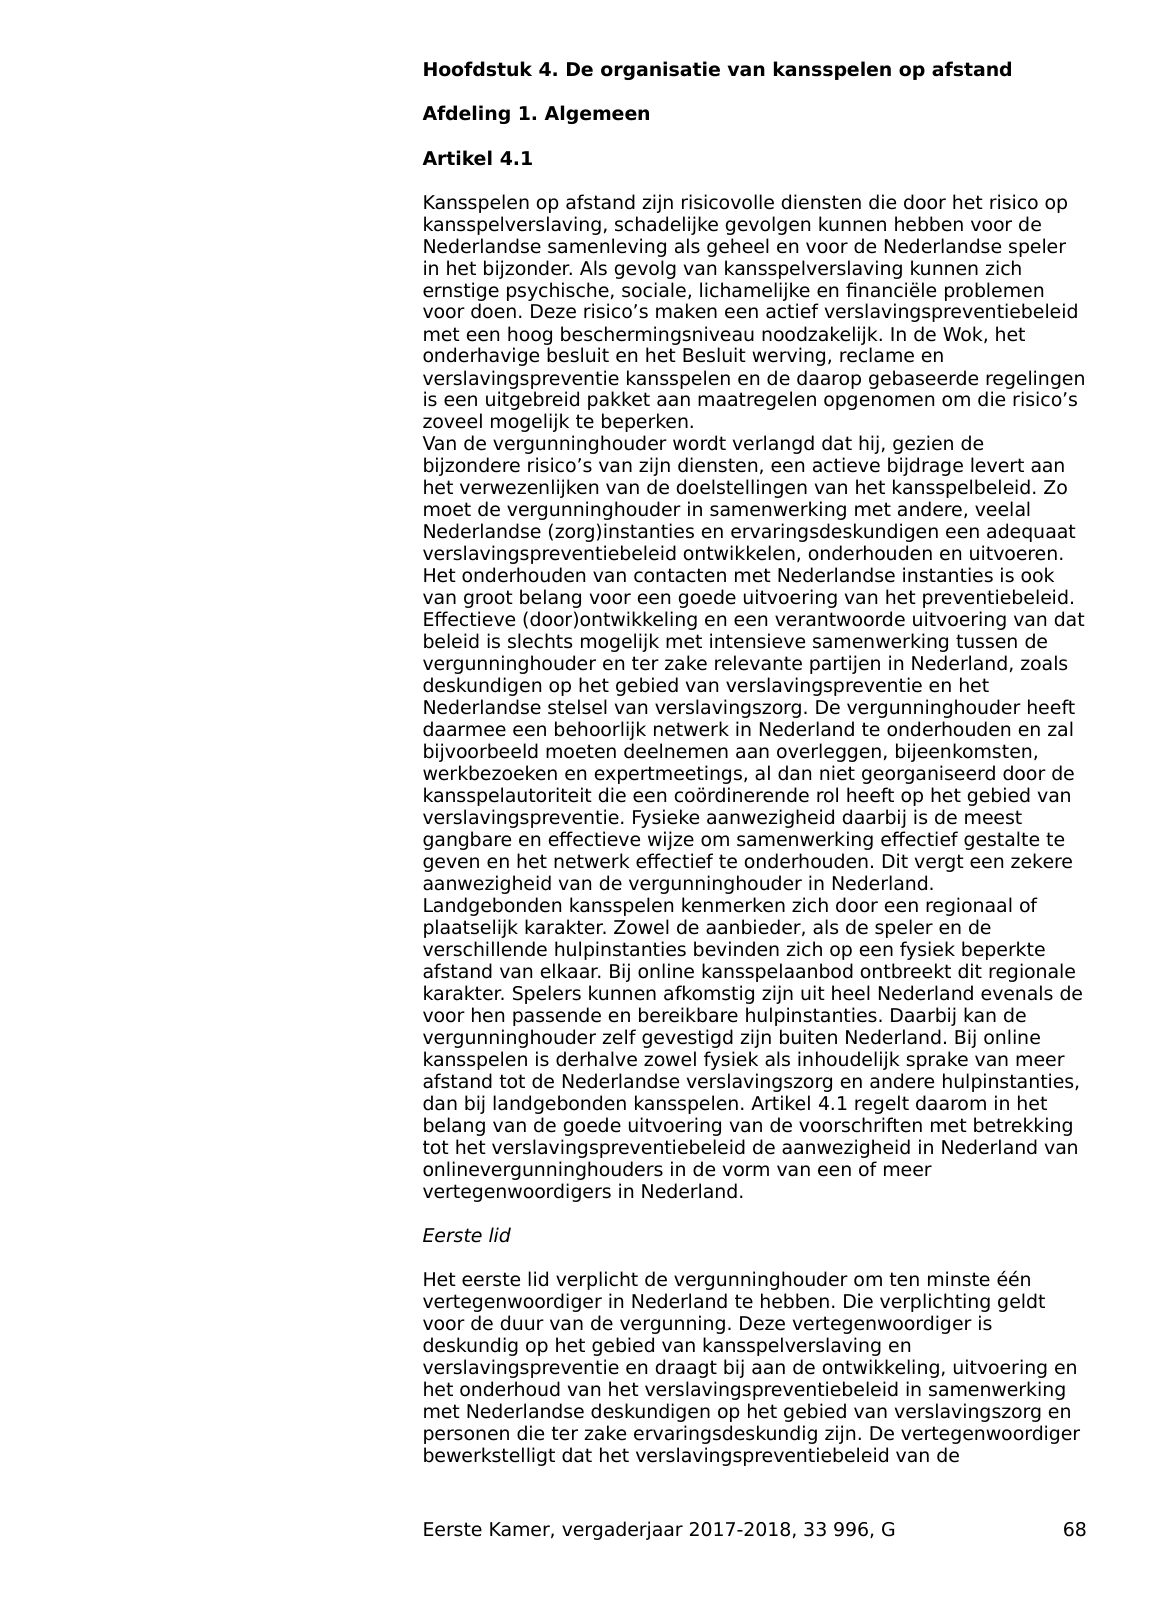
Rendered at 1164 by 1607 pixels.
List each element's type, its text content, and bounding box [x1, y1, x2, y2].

subtitle Artikel 4.1 [422, 147, 1087, 169]
text Landgebonden kansspelen kenmerken zich door een regionaal of plaatselijk karakter. Zowel de aanbieder, als de speler en de verschillende hulpinstanties bevinden zich op een fysiek beperkte afstand van elkaar. Bij online kansspelaanbod ontbreekt dit regionale karakter. Spelers kunnen afkomstig zijn uit heel Nederland evenals de voor hen passende en bereikbare hulpinstanties. Daarbij kan de vergunninghouder zelf gevestigd zijn buiten Nederland. Bij online kansspelen is derhalve zowel fysiek als inhoudelijk sprake van meer afstand tot de Nederlandse verslavingszorg en andere hulpinstanties, dan bij landgebonden kansspelen. Artikel 4.1 regelt daarom in het belang van de goede uitvoering van de voorschriften met betrekking tot het verslavingspreventiebeleid de aanwezigheid in Nederland van onlinevergunninghouders in de vorm van een of meer vertegenwoordigers in Nederland. [422, 895, 1087, 1203]
text Van de vergunninghouder wordt verlangd dat hij, gezien de bijzondere risico’s van zijn diensten, een actieve bijdrage levert aan het verwezenlijken van de doelstellingen van het kansspelbeleid. Zo moet de vergunninghouder in samenwerking met andere, veelal Nederlandse (zorg)instanties en ervaringsdeskundigen een adequaat verslavingspreventiebeleid ontwikkelen, onderhouden en uitvoeren. Het onderhouden van contacten met Nederlandse instanties is ook van groot belang voor een goede uitvoering van het preventiebeleid. Effectieve (door)ontwikkeling en een verantwoorde uitvoering van dat beleid is slechts mogelijk met intensieve samenwerking tussen de vergunninghouder en ter zake relevante partijen in Nederland, zoals deskundigen op het gebied van verslavingspreventie en het Nederlandse stelsel van verslavingszorg. De vergunninghouder heeft daarmee een behoorlijk netwerk in Nederland te onderhouden en zal bijvoorbeeld moeten deelnemen aan overleggen, bijeenkomsten, werkbezoeken en expertmeetings, al dan niet georganiseerd door de kansspelautoriteit die een coördinerende rol heeft op het gebied van verslavingspreventie. Fysieke aanwezigheid daarbij is de meest gangbare en effectieve wijze om samenwerking effectief gestalte te geven en het netwerk effectief te onderhouden. Dit vergt een zekere aanwezigheid van de vergunninghouder in Nederland. [422, 433, 1087, 895]
subtitle Hoofdstuk 4. De organisatie van kansspelen op afstand [422, 59, 1087, 81]
text Kansspelen op afstand zijn risicovolle diensten die door het risico op kansspelverslaving, schadelijke gevolgen kunnen hebben voor de Nederlandse samenleving als geheel en voor de Nederlandse speler in het bijzonder. Als gevolg van kansspelverslaving kunnen zich ernstige psychische, sociale, lichamelijke en financiële problemen voor doen. Deze risico’s maken een actief verslavingspreventiebeleid met een hoog beschermingsniveau noodzakelijk. In de Wok, het onderhavige besluit en het Besluit werving, reclame en verslavingspreventie kansspelen en de daarop gebaseerde regelingen is een uitgebreid pakket aan maatregelen opgenomen om die risico’s zoveel mogelijk te beperken. [422, 192, 1087, 433]
text Het eerste lid verplicht de vergunninghouder om ten minste één vertegenwoordiger in Nederland te hebben. Die verplichting geldt voor de duur van de vergunning. Deze vertegenwoordiger is deskundig op het gebied van kansspelverslaving en verslavingspreventie en draagt bij aan de ontwikkeling, uitvoering en het onderhoud van het verslavingspreventiebeleid in samenwerking met Nederlandse deskundigen op het gebied van verslavingszorg en personen die ter zake ervaringsdeskundig zijn. De vertegenwoordiger bewerkstelligt dat het verslavingspreventiebeleid van de [422, 1269, 1087, 1467]
subtitle Afdeling 1. Algemeen [422, 103, 1087, 125]
subtitle Eerste lid [422, 1225, 1087, 1247]
